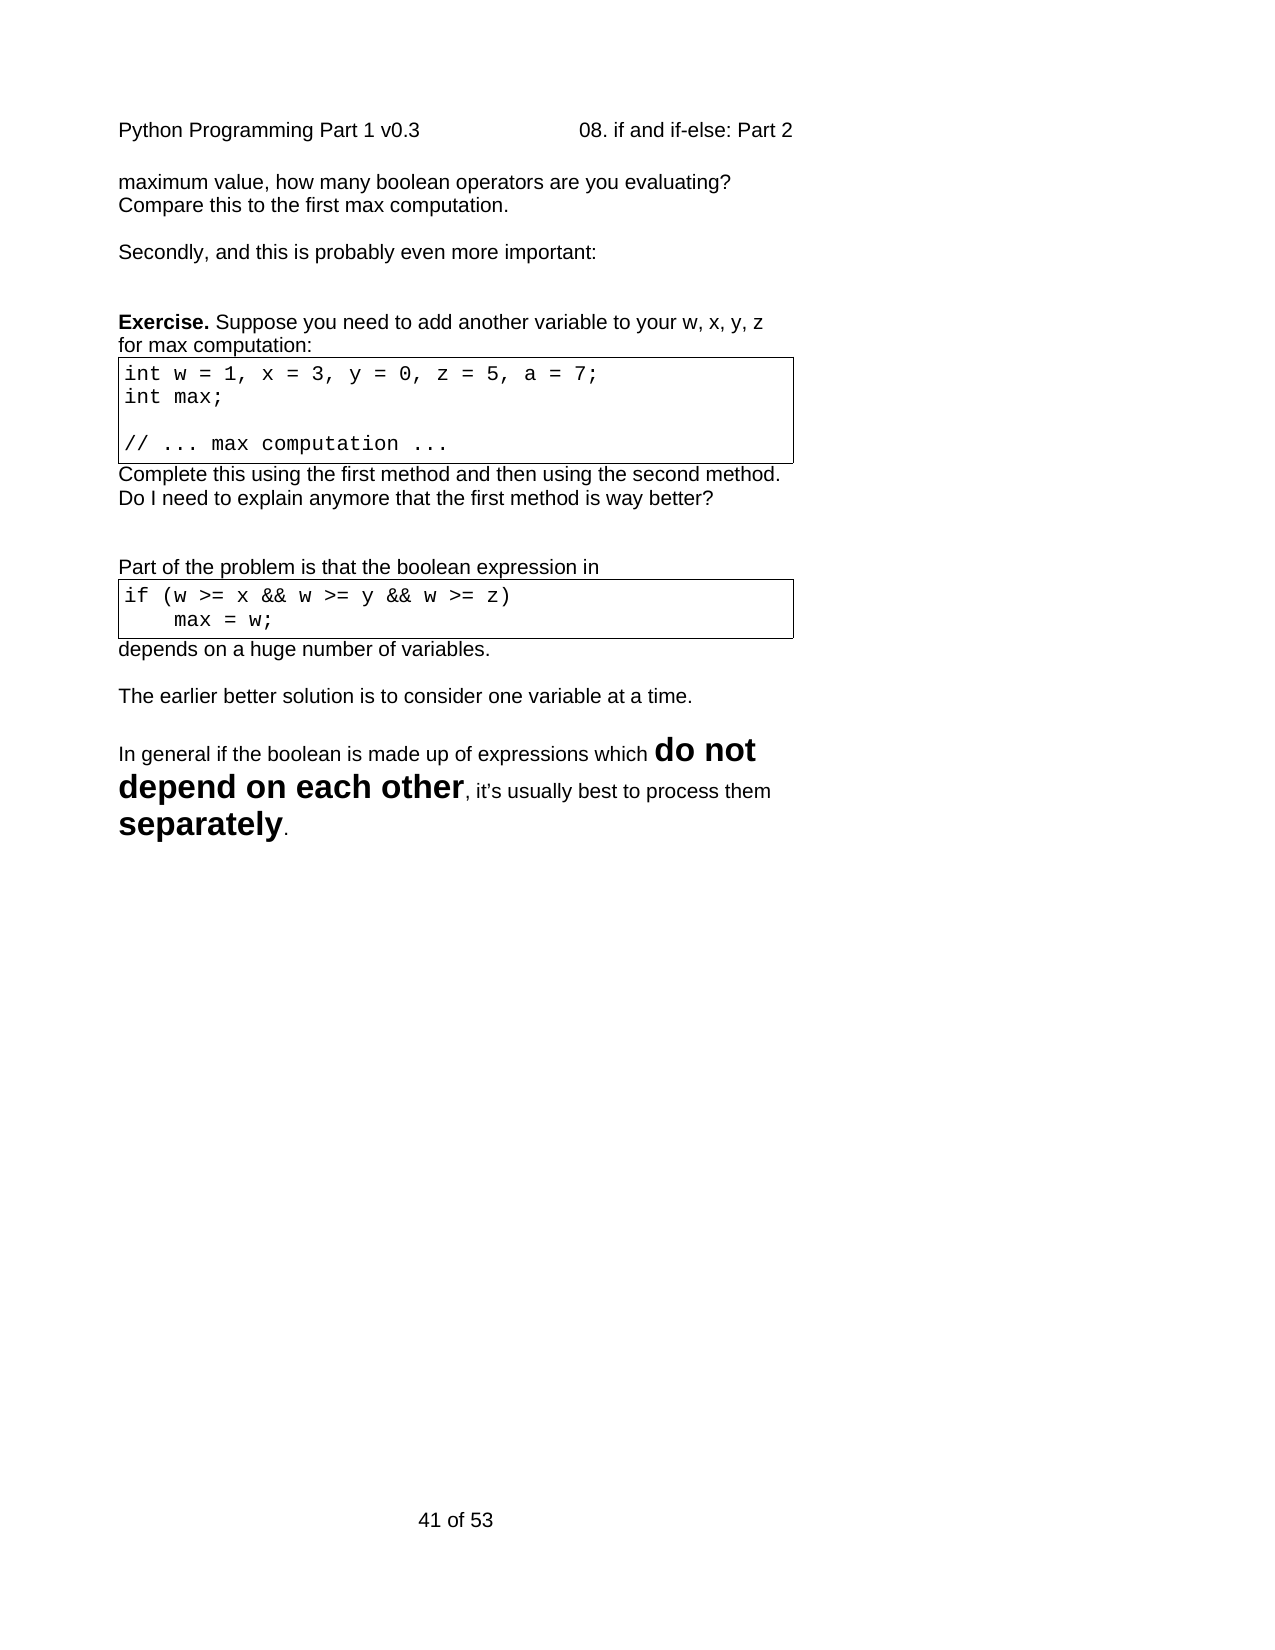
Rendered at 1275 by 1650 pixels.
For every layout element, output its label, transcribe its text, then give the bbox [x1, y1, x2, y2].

table_header if (w >= x && w >= y && w >= z) max = w; [119, 580, 793, 638]
text In general if the boolean is made up of expressions which do not depend on each other, it’s usually best to process them separately. [118, 731, 793, 843]
text Exercise. Suppose you need to add another variable to your w, x, y, z for max computation: [118, 310, 793, 357]
text Part of the problem is that the boolean expression in [118, 556, 793, 579]
text depends on a huge number of variables. [118, 639, 793, 661]
text The earlier better solution is to consider one variable at a time. [118, 684, 793, 708]
text Complete this using the first method and then using the second method. Do I need to explain anymore that the first method is way better? [118, 464, 793, 509]
text Secondly, and this is probably even more important: [118, 241, 793, 264]
text maximum value, how many boolean operators are you evaluating? Compare this to the first max computation. [118, 171, 793, 217]
table_header int w = 1, x = 3, y = 0, z = 5, a = 7; int max; // ... max computation ... [119, 358, 793, 463]
